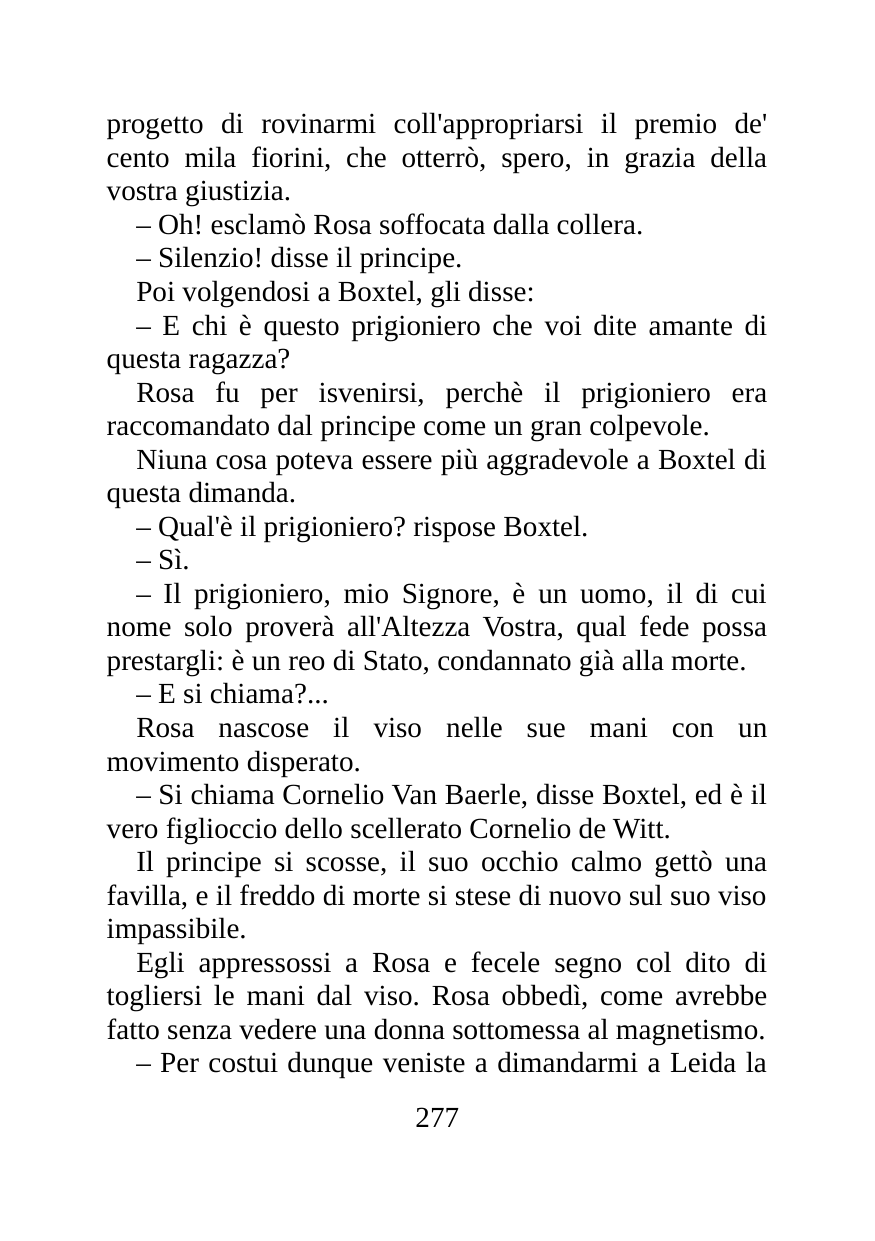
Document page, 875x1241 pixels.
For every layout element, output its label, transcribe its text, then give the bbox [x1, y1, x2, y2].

text ‒ E si chiama?... [106, 677, 768, 710]
text Rosa fu per isvenirsi, perchè il prigioniero era raccomandato dal principe come un gran colpevole. [106, 375, 768, 442]
text Poi volgendosi a Boxtel, gli disse: [106, 274, 768, 308]
text Egli appressossi a Rosa e fecele segno col dito di togliersi le mani dal viso. Rosa obbedì, come avrebbe fatto senza vedere una donna sottomessa al magnetismo. [106, 945, 768, 1046]
text ‒ Per costui dunque veniste a dimandarmi a Leida la [106, 1046, 768, 1079]
text ‒ E chi è questo prigioniero che voi dite amante di questa ragazza? [106, 308, 768, 375]
text ‒ Il prigioniero, mio Signore, è un uomo, il di cui nome solo proverà all'Altezza Vostra, qual fede possa prestargli: è un reo di Stato, condannato già alla morte. [106, 576, 768, 677]
text Il principe si scosse, il suo occhio calmo gettò una favilla, e il freddo di morte si stese di nuovo sul suo viso impassibile. [106, 844, 768, 945]
text ‒ Si chiama Cornelio Van Baerle, disse Boxtel, ed è il vero figlioccio dello scellerato Cornelio de Witt. [106, 777, 768, 844]
text ‒ Sì. [106, 542, 768, 576]
text ‒ Silenzio! disse il principe. [106, 241, 768, 274]
text Rosa nascose il viso nelle sue mani con un movimento disperato. [106, 710, 768, 777]
text ‒ Oh! esclamò Rosa soffocata dalla collera. [106, 207, 768, 241]
text progetto di rovinarmi coll'appropriarsi il premio de' cento mila fiorini, che otterrò, spero, in grazia della vostra giustizia. [106, 106, 768, 207]
text ‒ Qual'è il prigioniero? rispose Boxtel. [106, 509, 768, 542]
text Niuna cosa poteva essere più aggradevole a Boxtel di questa dimanda. [106, 442, 768, 509]
